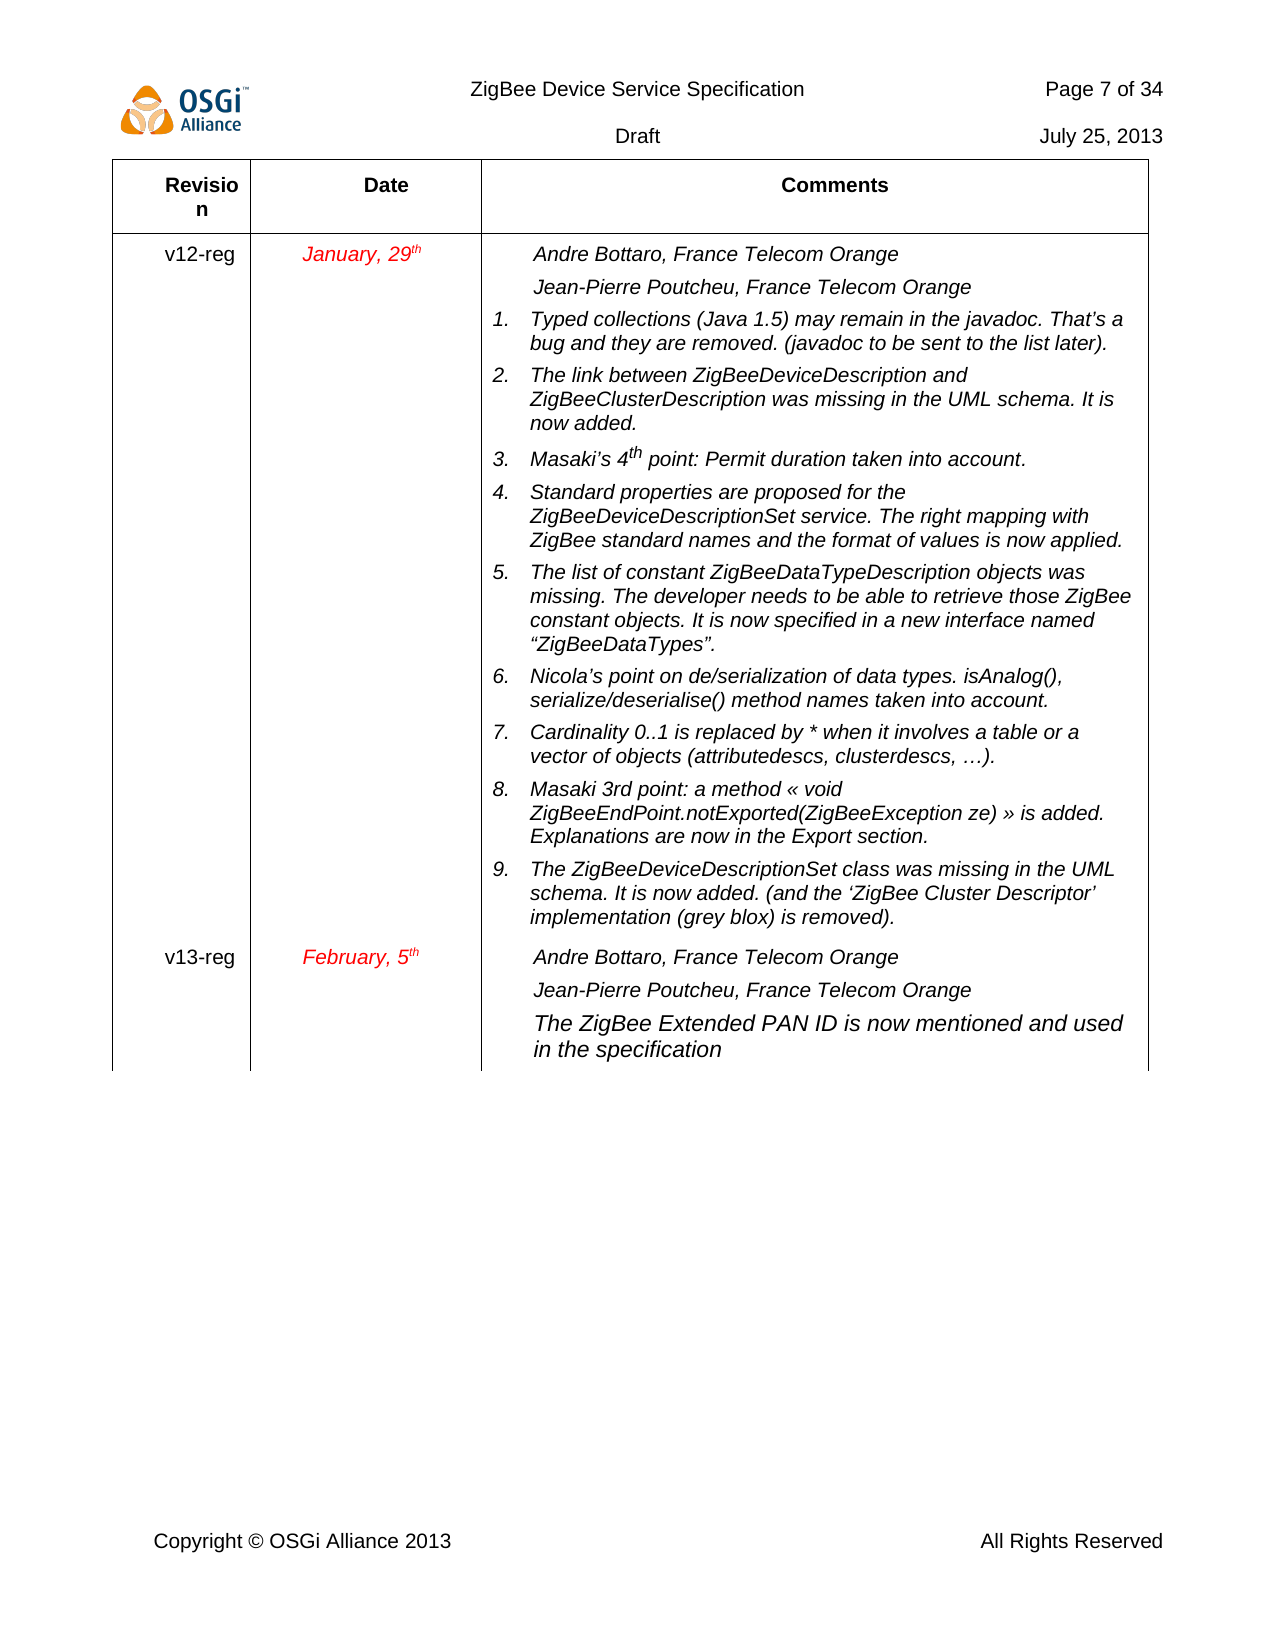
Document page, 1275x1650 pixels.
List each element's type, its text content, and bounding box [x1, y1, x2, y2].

table_cell v13-reg [113, 937, 250, 1071]
table_header Date [251, 160, 481, 233]
picture [113, 78, 257, 142]
table_cell Andre Bottaro, France Telecom Orange Jean-Pierre Poutcheu, France Telecom Orange Typed collections (Java 1.5) may remain in the javadoc. That’s a bug and they are removed. (javadoc to be sent to the list later). The link between ZigBeeDeviceDescription and ZigBeeClusterDescription was missing in the UML schema. It is now added. Masaki’s 4th point: Permit duration taken into account. Standard properties are proposed for the ZigBeeDeviceDescriptionSet service. The right mapping with ZigBee standard names and the format of values is now applied. The list of constant ZigBeeDataTypeDescription objects was missing. The developer needs to be able to retrieve those ZigBee constant objects. It is now specified in a new interface named “ZigBeeDataTypes”. Nicola’s point on de/serialization of data types. isAnalog(), serialize/deserialise() method names taken into account. Cardinality 0..1 is replaced by * when it involves a table or a vector of objects (attributedescs, clusterdescs, …). Masaki 3rd point: a method « void ZigBeeEndPoint.notExported(ZigBeeException ze) » is added. Explanations are now in the Export section. The ZigBeeDeviceDescriptionSet class was missing in the UML schema. It is now added. (and the ‘ZigBee Cluster Descriptor’ implementation (grey blox) is removed). [482, 234, 1148, 937]
table_cell v12-reg [113, 234, 250, 937]
table_cell January, 29th [251, 234, 481, 937]
table_cell February, 5th [251, 937, 481, 1071]
table_header Comments [482, 160, 1148, 233]
table_header Revision [113, 160, 250, 233]
table_cell Andre Bottaro, France Telecom Orange Jean-Pierre Poutcheu, France Telecom Orange The ZigBee Extended PAN ID is now mentioned and used in the specification [482, 937, 1148, 1071]
